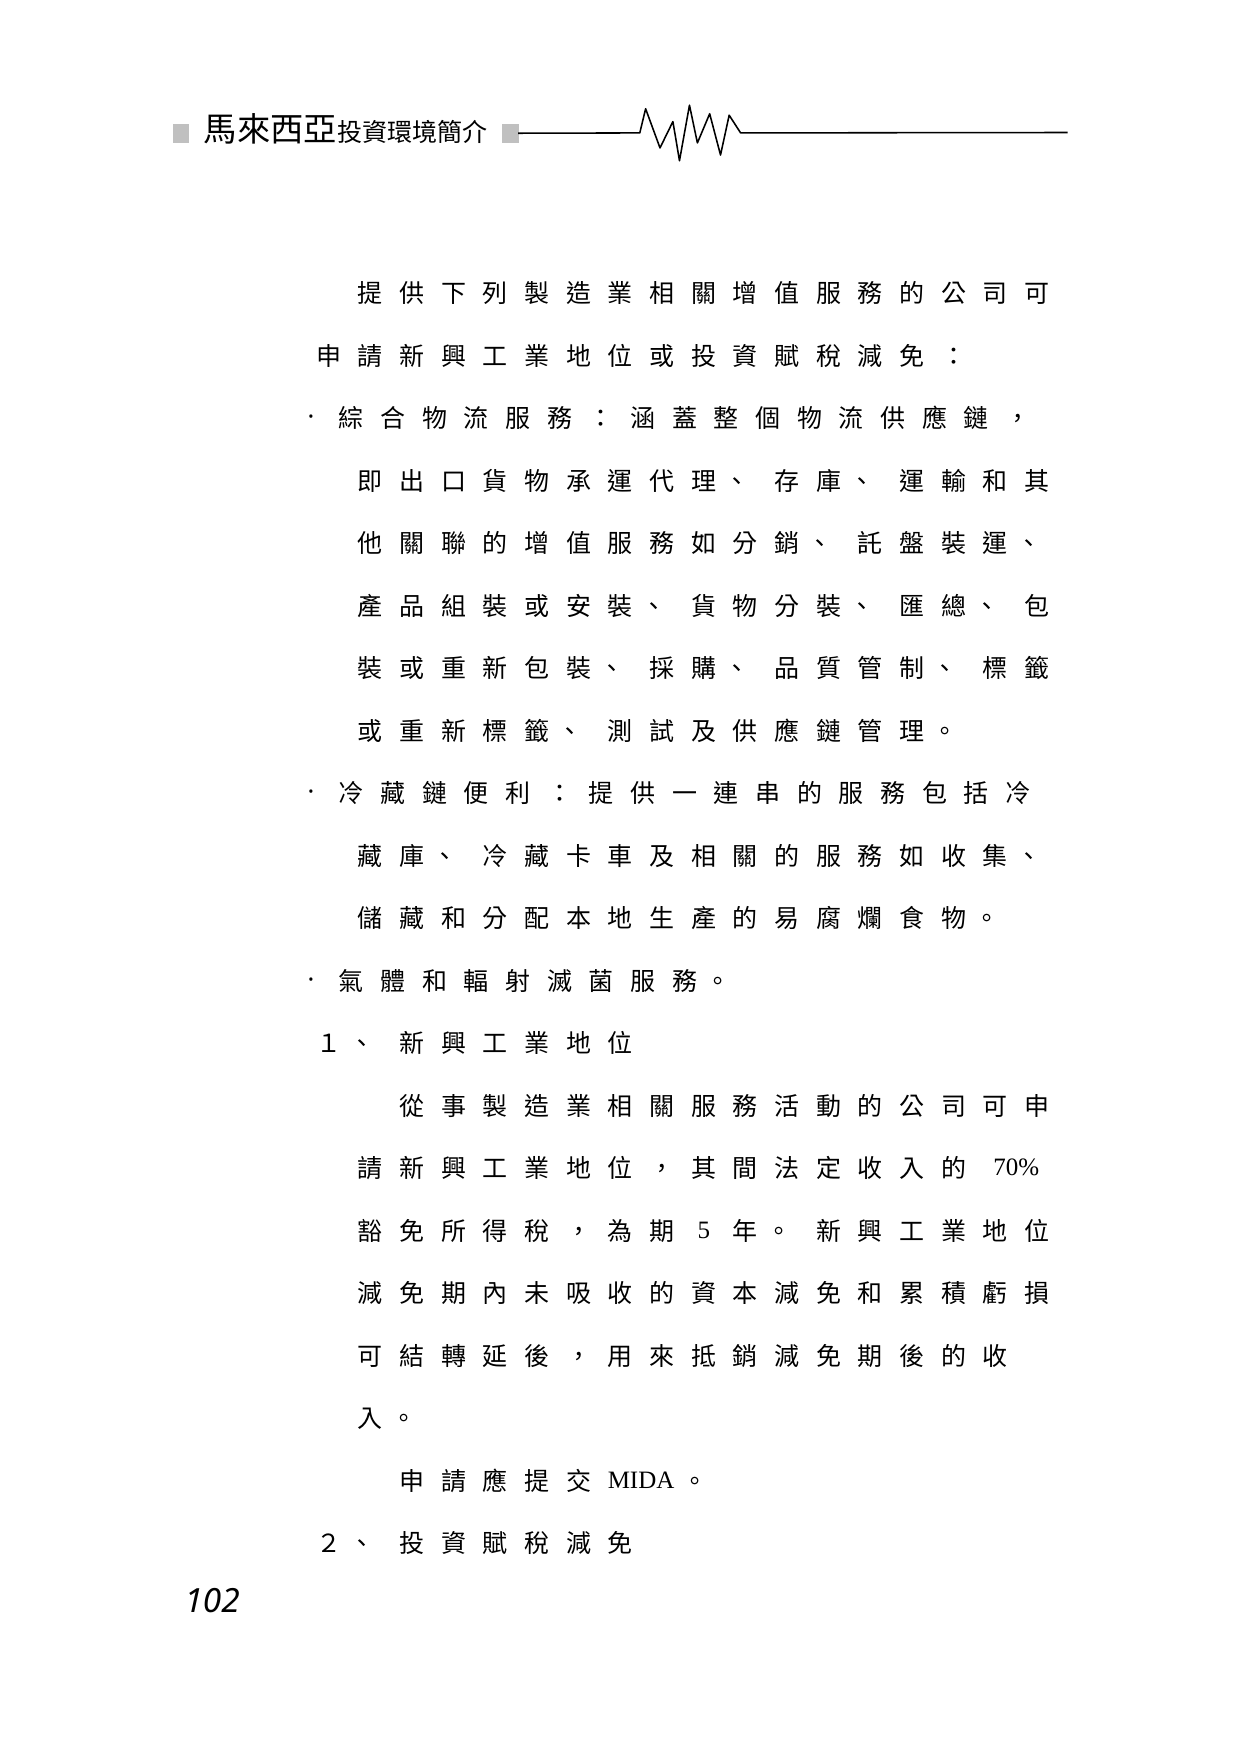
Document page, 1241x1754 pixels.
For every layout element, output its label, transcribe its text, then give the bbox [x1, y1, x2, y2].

text ․ 綜合物流服務：涵蓋整個物流供應鏈，即出口貨物承運代理、存庫、運輸和其他關聯的增值服務如分銷、託盤裝運、產品組裝或安裝、貨物分裝、匯總、包裝或重新包裝、採購、品質管制、標籤或重新標籤、測試及供應鏈管理。 [281, 375, 1058, 750]
text ２、投資賦稅減免 [281, 1500, 1058, 1563]
text １、新興工業地位 [281, 1000, 1058, 1063]
text ․ 冷藏鏈便利：提供一連串的服務包括冷藏庫、冷藏卡車及相關的服務如收集、儲藏和分配本地生產的易腐爛食物。 [281, 750, 1058, 938]
text 申請應提交MIDA。 [330, 1438, 1058, 1500]
text 從事製造業相關服務活動的公司可申請新興工業地位，其間法定收入的70%豁免所得稅，為期5年。新興工業地位減免期內未吸收的資本減免和累積虧損可結轉延後，用來抵銷減免期後的收入。 [330, 1063, 1058, 1438]
text ․ 氣體和輻射滅菌服務。 [281, 938, 1058, 1000]
text 提供下列製造業相關增值服務的公司可申請新興工業地位或投資賦稅減免： [281, 250, 1058, 375]
